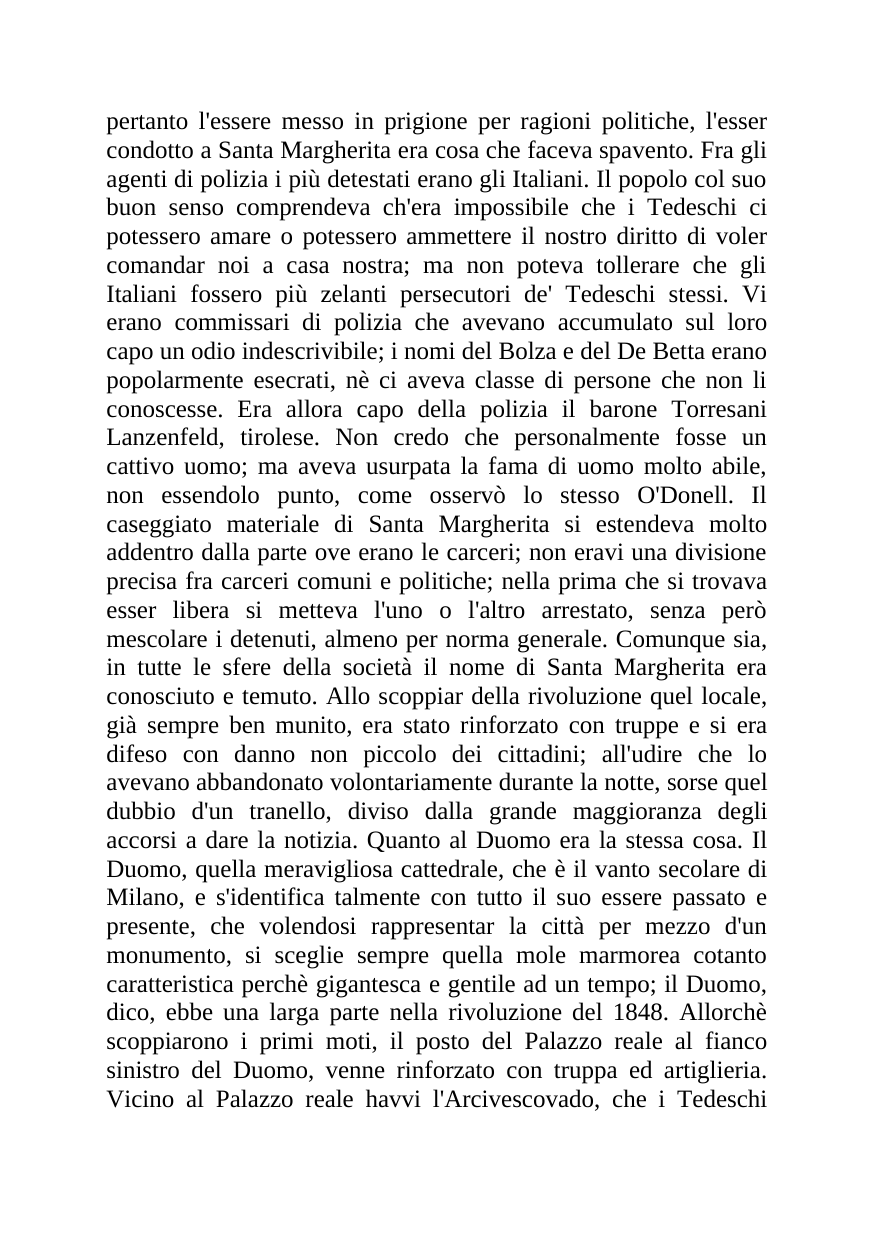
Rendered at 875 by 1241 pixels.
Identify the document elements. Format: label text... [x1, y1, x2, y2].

text pertanto l'essere messo in prigione per ragioni politiche, l'esser condotto a Santa Margherita era cosa che faceva spavento. Fra gli agenti di polizia i più detestati erano gli Italiani. Il popolo col suo buon senso comprendeva ch'era impossibile che i Tedeschi ci potessero amare o potessero ammettere il nostro diritto di voler comandar noi a casa nostra; ma non poteva tollerare che gli Italiani fossero più zelanti persecutori de' Tedeschi stessi. Vi erano commissari di polizia che avevano accumulato sul loro capo un odio indescrivibile; i nomi del Bolza e del De Betta erano popolarmente esecrati, nè ci aveva classe di persone che non li conoscesse. Era allora capo della polizia il barone Torresani Lanzenfeld, tirolese. Non credo che personalmente fosse un cattivo uomo; ma aveva usurpata la fama di uomo molto abile, non essendolo punto, come osservò lo stesso O'Donell. Il caseggiato materiale di Santa Margherita si estendeva molto addentro dalla parte ove erano le carceri; non eravi una divisione precisa fra carceri comuni e politiche; nella prima che si trovava esser libera si metteva l'uno o l'altro arrestato, senza però mescolare i detenuti, almeno per norma generale. Comunque sia, in tutte le sfere della società il nome di Santa Margherita era conosciuto e temuto. Allo scoppiar della rivoluzione quel locale, già sempre ben munito, era stato rinforzato con truppe e si era difeso con danno non piccolo dei cittadini; all'udire che lo avevano abbandonato volontariamente durante la notte, sorse quel dubbio d'un tranello, diviso dalla grande maggioranza degli accorsi a dare la notizia. Quanto al Duomo era la stessa cosa. Il Duomo, quella meravigliosa cattedrale, che è il vanto secolare di Milano, e s'identifica talmente con tutto il suo essere passato e presente, che volendosi rappresentar la città per mezzo d'un monumento, si sceglie sempre quella mole marmorea cotanto caratteristica perchè gigantesca e gentile ad un tempo; il Duomo, dico, ebbe una larga parte nella rivoluzione del 1848. Allorchè scoppiarono i primi moti, il posto del Palazzo reale al fianco sinistro del Duomo, venne rinforzato con truppa ed artiglieria. Vicino al Palazzo reale havvi l'Arcivescovado, che i Tedeschi [106, 106, 768, 1112]
